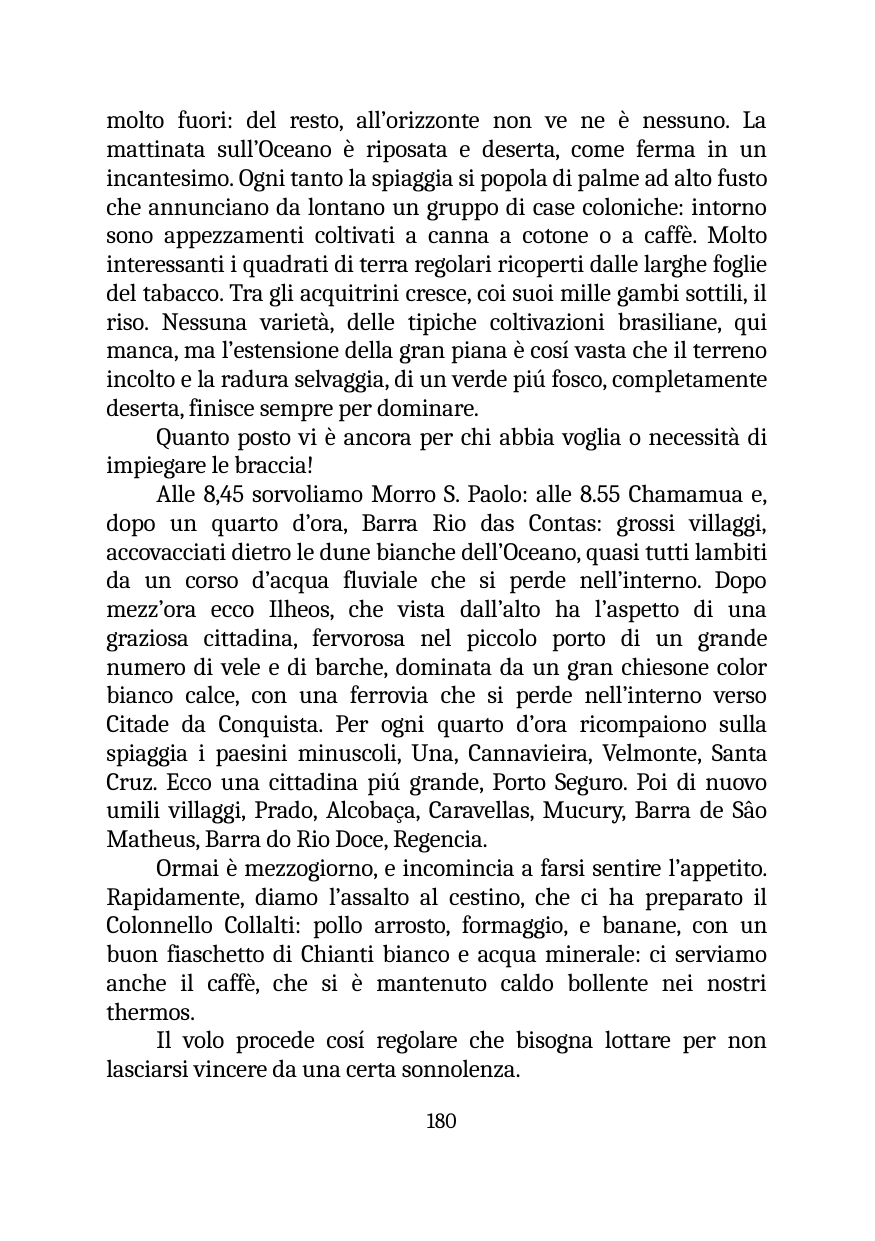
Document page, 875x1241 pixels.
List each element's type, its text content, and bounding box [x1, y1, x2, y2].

text molto fuori: del resto, all’orizzonte non ve ne è nessuno. La mattinata sull’Oceano è riposata e deserta, come ferma in un incantesimo. Ogni tanto la spiaggia si popola di palme ad alto fusto che annunciano da lontano un gruppo di case coloniche: intorno sono appezzamenti coltivati a canna a cotone o a caffè. Molto interessanti i quadrati di terra regolari ricoperti dalle larghe foglie del tabacco. Tra gli acquitrini cresce, coi suoi mille gambi sottili, il riso. Nessuna varietà, delle tipiche coltivazioni brasiliane, qui manca, ma l’estensione della gran piana è cosí vasta che il terreno incolto e la radura selvaggia, di un verde piú fosco, completamente deserta, finisce sempre per dominare. [106, 106, 768, 422]
text Quanto posto vi è ancora per chi abbia voglia o necessità di impiegare le braccia! [106, 422, 768, 480]
text Il volo procede cosí regolare che bisogna lottare per non lasciarsi vincere da una certa sonnolenza. [106, 1026, 768, 1084]
text Alle 8,45 sorvoliamo Morro S. Paolo: alle 8.55 Chamamua e, dopo un quarto d’ora, Barra Rio das Contas: grossi villaggi, accovacciati dietro le dune bianche dell’Oceano, quasi tutti lambiti da un corso d’acqua fluviale che si perde nell’interno. Dopo mezz’ora ecco Ilheos, che vista dall’alto ha l’aspetto di una graziosa cittadina, fervorosa nel piccolo porto di un grande numero di vele e di barche, dominata da un gran chiesone color bianco calce, con una ferrovia che si perde nell’interno verso Citade da Conquista. Per ogni quarto d’ora ricompaiono sulla spiaggia i paesini minuscoli, Una, Cannavieira, Velmonte, Santa Cruz. Ecco una cittadina piú grande, Porto Seguro. Poi di nuovo umili villaggi, Prado, Alcobaça, Caravellas, Mucury, Barra de Sâo Matheus, Barra do Rio Doce, Regencia. [106, 480, 768, 854]
text Ormai è mezzogiorno, e incomincia a farsi sentire l’appetito. Rapidamente, diamo l’assalto al cestino, che ci ha preparato il Colonnello Collalti: pollo arrosto, formaggio, e banane, con un buon fiaschetto di Chianti bianco e acqua minerale: ci serviamo anche il caffè, che si è mantenuto caldo bollente nei nostri thermos. [106, 854, 768, 1026]
